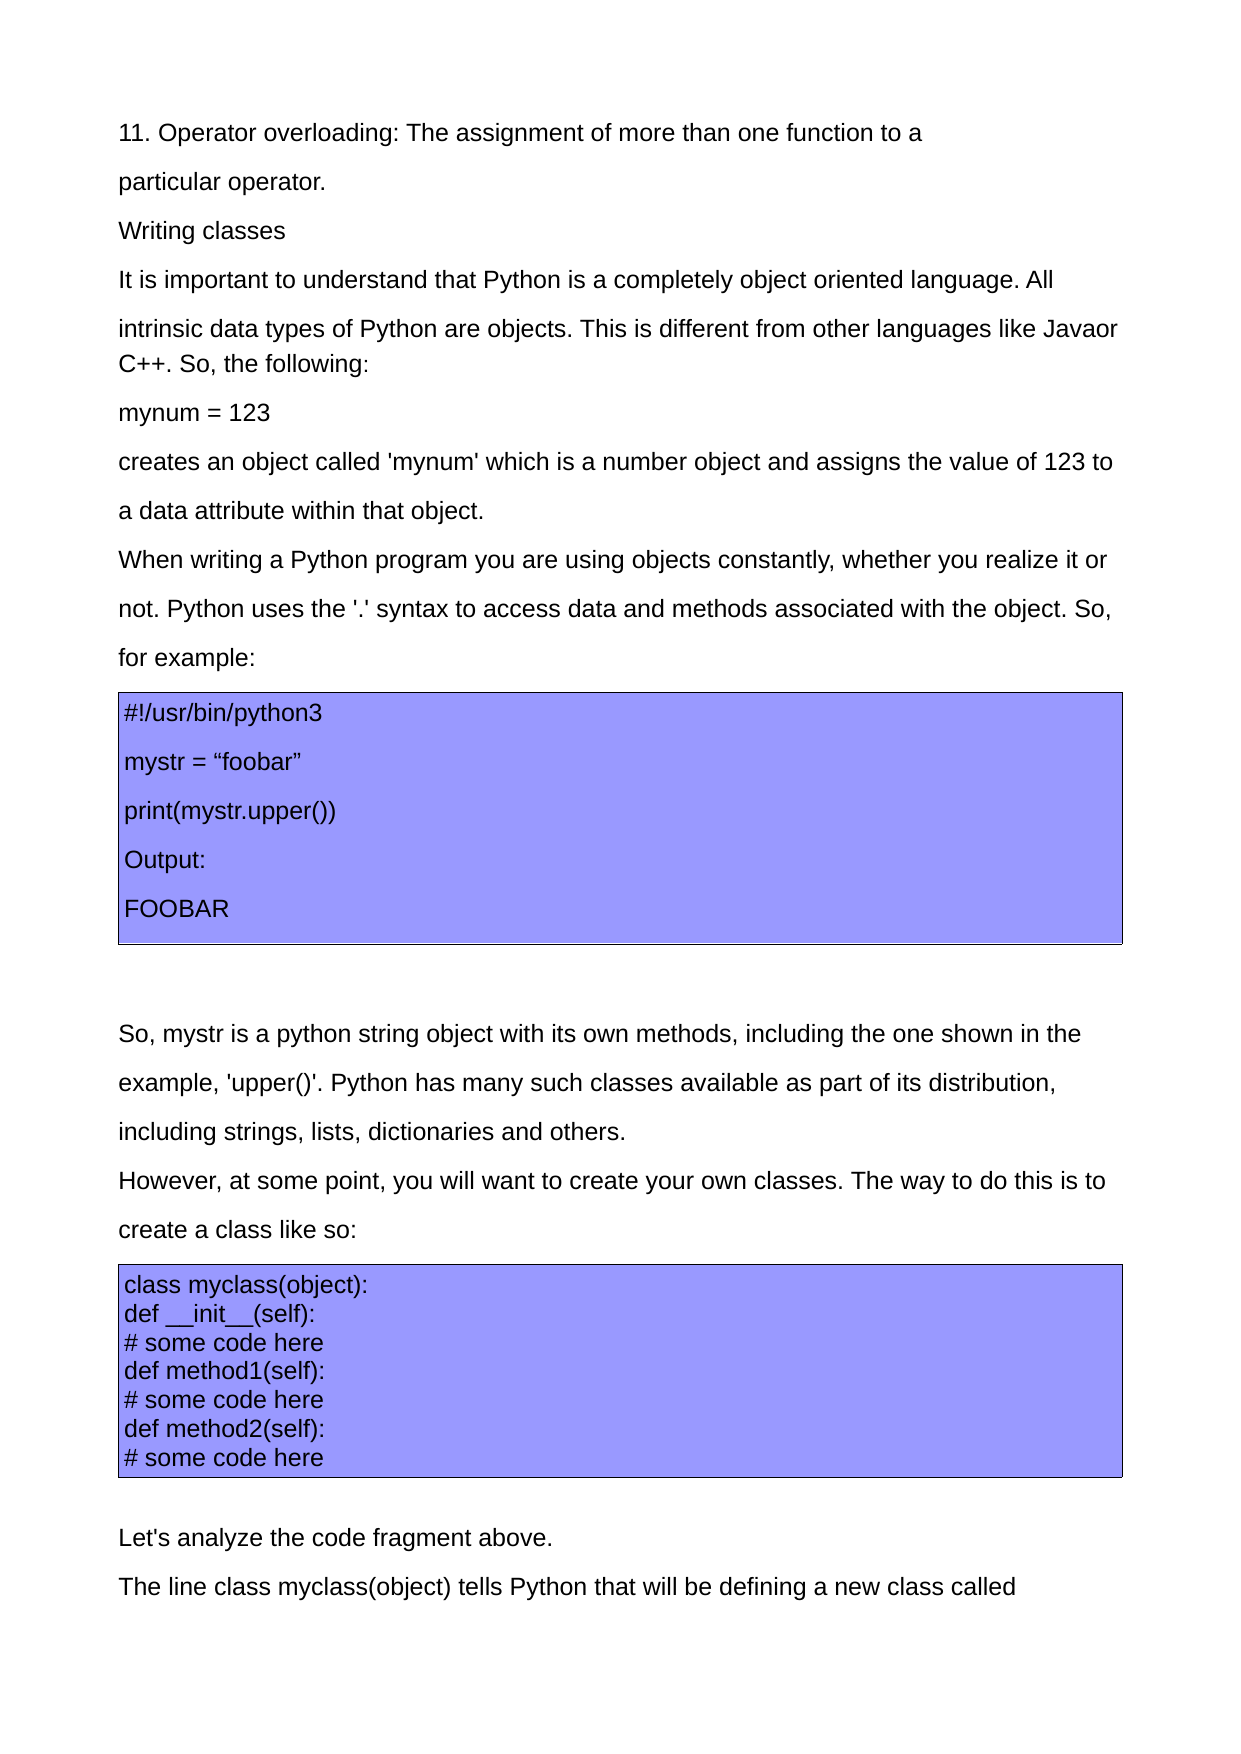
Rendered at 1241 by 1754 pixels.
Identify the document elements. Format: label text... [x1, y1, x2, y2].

text Let's analyze the code fragment above. [118, 1523, 1122, 1552]
text When writing a Python program you are using objects constantly, whether you realize it or [118, 545, 1122, 574]
text creates an object called 'mynum' which is a number object and assigns the value of 123 to [118, 447, 1122, 476]
text mynum = 123 [118, 398, 1122, 427]
text a data attribute within that object. [118, 496, 1122, 525]
text 11. Operator overloading: The assignment of more than one function to a [118, 118, 1122, 147]
text example, 'upper()'. Python has many such classes available as part of its distribution, [118, 1068, 1122, 1097]
table_header class myclass(object): def __init__(self): # some code here def method1(self): # some code here def method2(self): # some code here [119, 1265, 1122, 1477]
text However, at some point, you will want to create your own classes. The way to do this is to [118, 1166, 1122, 1195]
text particular operator. [118, 167, 1122, 196]
text Writing classes [118, 216, 1122, 245]
text The line class myclass(object) tells Python that will be defining a new class called [118, 1572, 1122, 1601]
text It is important to understand that Python is a completely object oriented language. All [118, 265, 1122, 294]
text create a class like so: [118, 1215, 1122, 1244]
text not. Python uses the '.' syntax to access data and methods associated with the object. So, [118, 594, 1122, 623]
table_header #!/usr/bin/python3 mystr = “foobar” print(mystr.upper()) Output: FOOBAR [119, 693, 1122, 943]
text intrinsic data types of Python are objects. This is different from other languages like Javaor C++. So, the following: [118, 314, 1122, 378]
text including strings, lists, dictionaries and others. [118, 1117, 1122, 1146]
text for example: [118, 643, 1122, 672]
text So, mystr is a python string object with its own methods, including the one shown in the [118, 1019, 1122, 1048]
